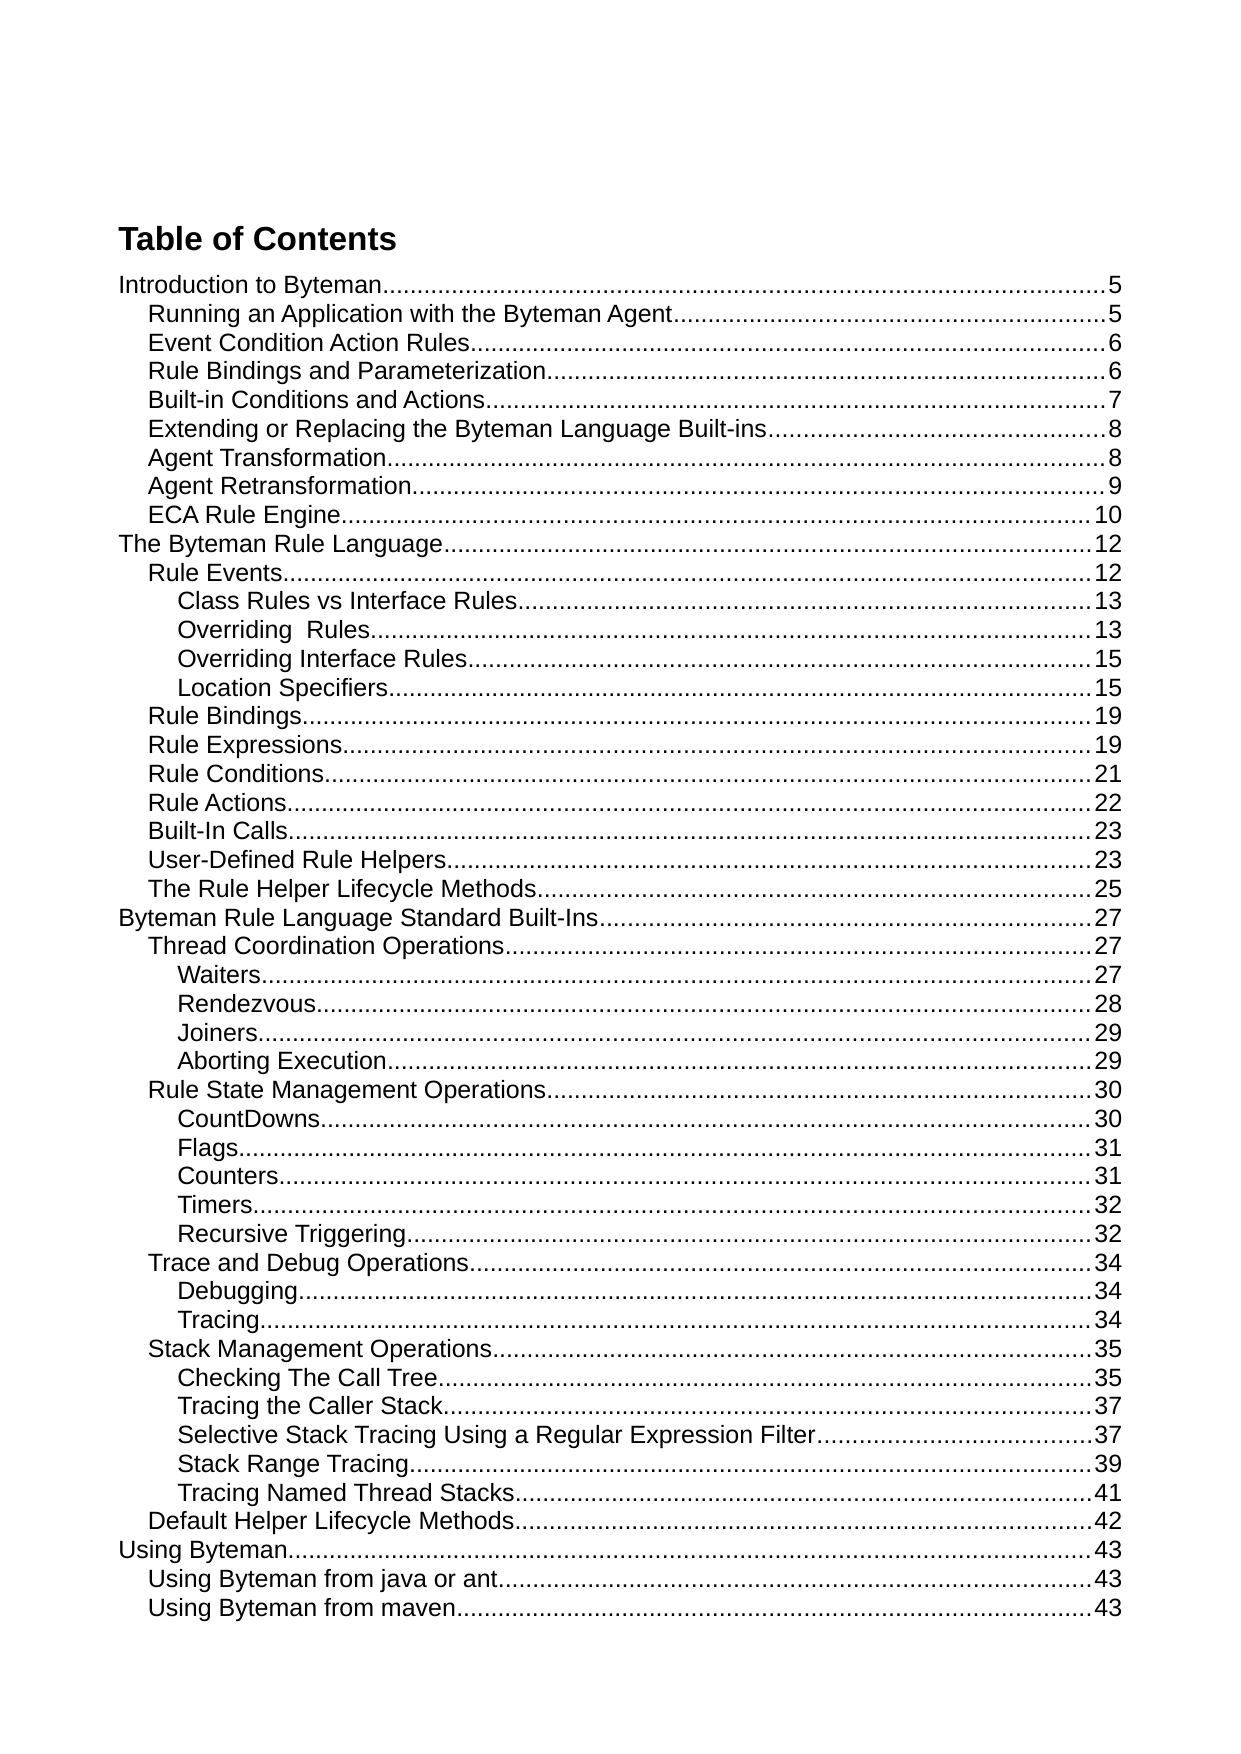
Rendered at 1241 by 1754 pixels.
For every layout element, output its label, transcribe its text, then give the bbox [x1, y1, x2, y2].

text Location Specifiers 15 [177, 672, 1122, 701]
text Class Rules vs Interface Rules 13 [177, 586, 1122, 615]
text Rendezvous 28 [177, 989, 1122, 1017]
text Timers 32 [177, 1190, 1122, 1219]
text Flags 31 [177, 1132, 1122, 1161]
text Agent Retransformation 9 [148, 471, 1122, 500]
text Stack Range Tracing 39 [177, 1449, 1122, 1477]
text Default Helper Lifecycle Methods 42 [148, 1506, 1122, 1535]
text Tracing 34 [177, 1305, 1122, 1334]
text Joiners 29 [177, 1017, 1122, 1046]
text Using Byteman from java or ant 43 [148, 1564, 1122, 1592]
subtitle Table of Contents [118, 219, 1122, 257]
text Waiters 27 [177, 960, 1122, 989]
text Checking The Call Tree 35 [177, 1362, 1122, 1391]
text Built-In Calls 23 [148, 816, 1122, 845]
text Selective Stack Tracing Using a Regular Expression Filter 37 [177, 1420, 1122, 1449]
text Built-in Conditions and Actions 7 [148, 385, 1122, 414]
text Recursive Triggering 32 [177, 1219, 1122, 1247]
text Byteman Rule Language Standard Built-Ins 27 [118, 902, 1122, 931]
text Tracing the Caller Stack 37 [177, 1391, 1122, 1420]
text Counters 31 [177, 1161, 1122, 1190]
text Overriding Rules 13 [177, 615, 1122, 644]
text Agent Transformation 8 [148, 442, 1122, 471]
text Using Byteman from maven 43 [148, 1592, 1122, 1621]
text Rule Expressions 19 [148, 730, 1122, 759]
text Trace and Debug Operations 34 [148, 1247, 1122, 1276]
text Thread Coordination Operations 27 [148, 931, 1122, 960]
text The Rule Helper Lifecycle Methods 25 [148, 874, 1122, 902]
text Introduction to Byteman 5 [118, 270, 1122, 299]
text ECA Rule Engine 10 [148, 500, 1122, 529]
text Rule Conditions 21 [148, 759, 1122, 787]
text Aborting Execution 29 [177, 1046, 1122, 1075]
text Overriding Interface Rules 15 [177, 644, 1122, 672]
text Running an Application with the Byteman Agent 5 [148, 299, 1122, 327]
text Extending or Replacing the Byteman Language Built-ins 8 [148, 414, 1122, 442]
text Event Condition Action Rules 6 [148, 327, 1122, 356]
text Debugging 34 [177, 1276, 1122, 1305]
text Stack Management Operations 35 [148, 1334, 1122, 1362]
text Rule Actions 22 [148, 787, 1122, 816]
text Rule State Management Operations 30 [148, 1075, 1122, 1104]
text CountDowns 30 [177, 1104, 1122, 1132]
text Rule Bindings and Parameterization 6 [148, 356, 1122, 385]
text Rule Events 12 [148, 557, 1122, 586]
text The Byteman Rule Language 12 [118, 529, 1122, 557]
text Using Byteman 43 [118, 1535, 1122, 1564]
text Rule Bindings 19 [148, 701, 1122, 730]
text Tracing Named Thread Stacks 41 [177, 1477, 1122, 1506]
text User-Defined Rule Helpers 23 [148, 845, 1122, 874]
